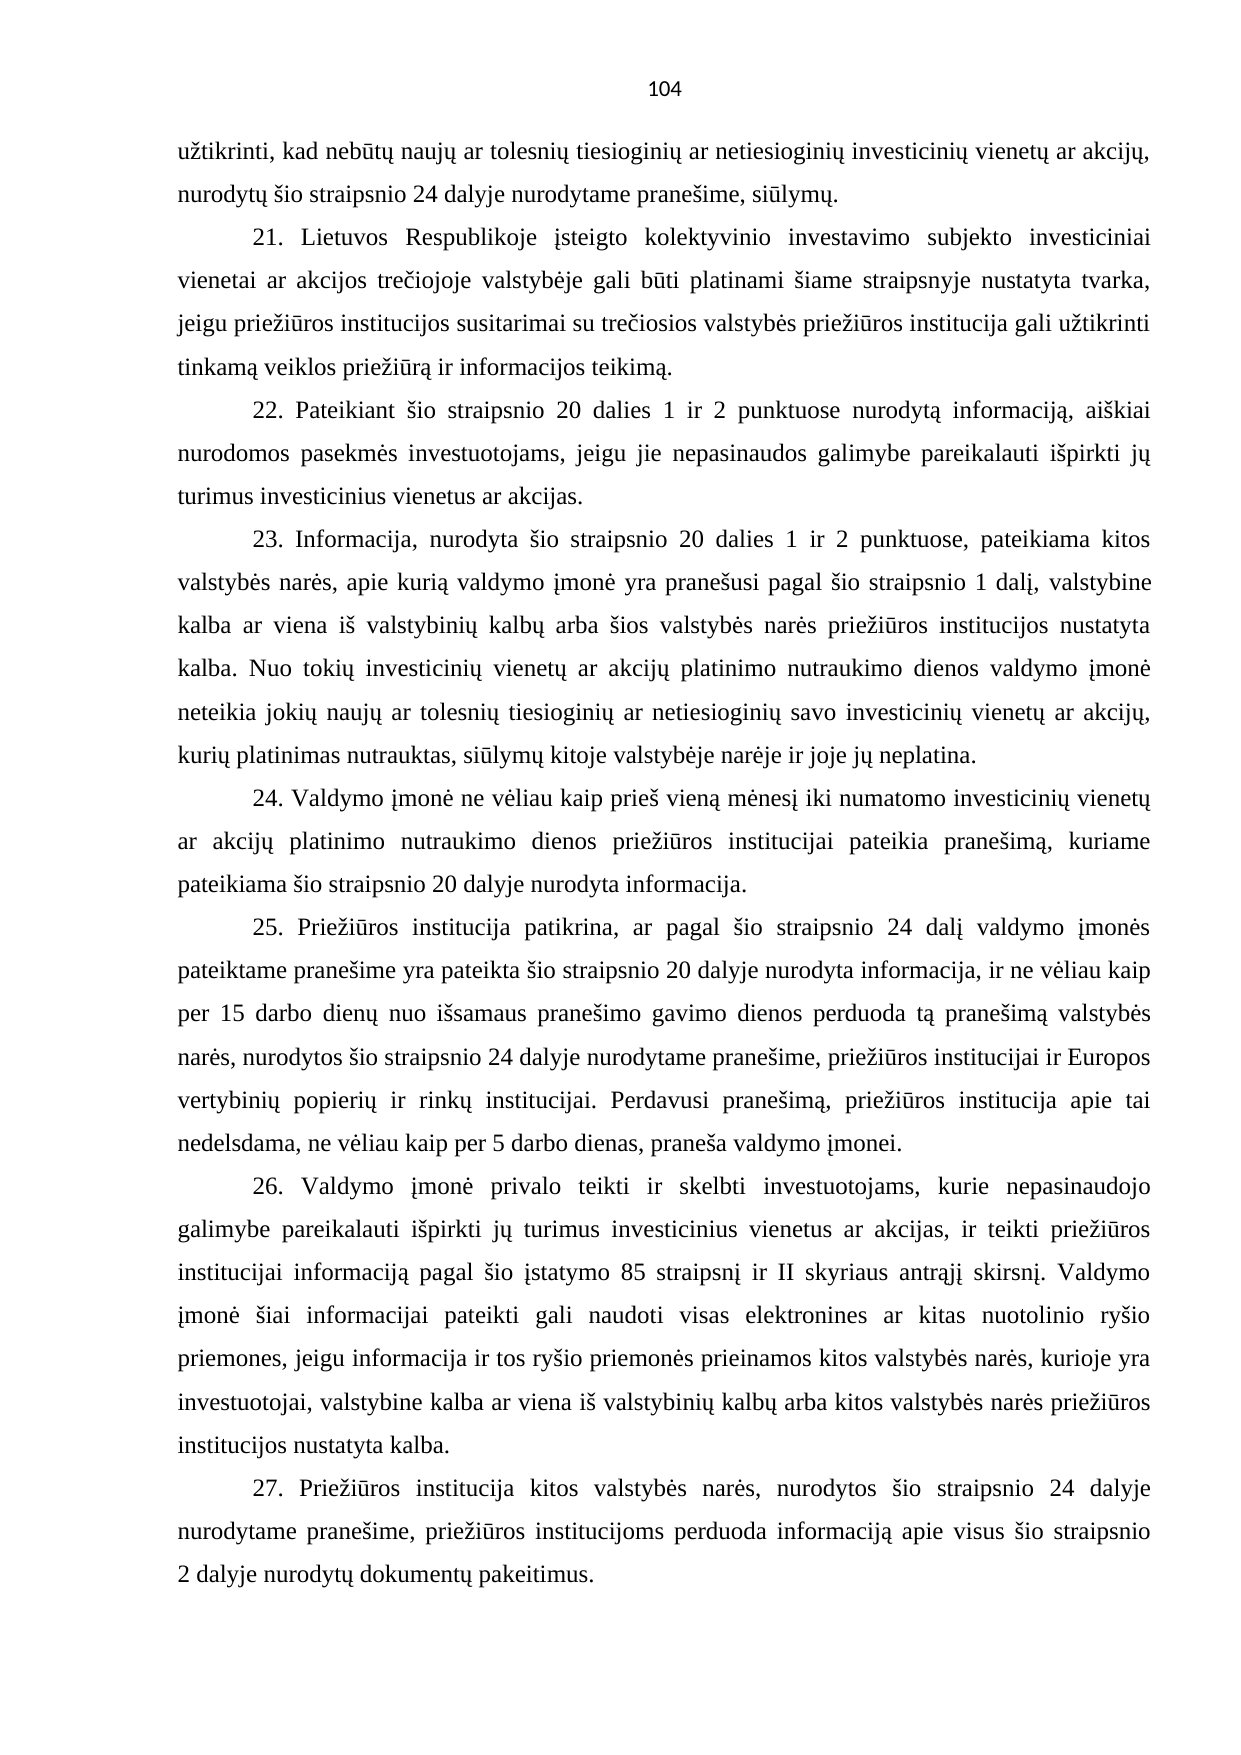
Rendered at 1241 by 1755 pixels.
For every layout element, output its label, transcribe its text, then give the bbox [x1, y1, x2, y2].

text 27. Priežiūros institucija kitos valstybės narės, nurodytos šio straipsnio 24 dalyje nurodytame pranešime, priežiūros institucijoms perduoda informaciją apie visus šio straipsnio 2 dalyje nurodytų dokumentų pakeitimus. [177, 1473, 1152, 1588]
text 21. Lietuvos Respublikoje įsteigto kolektyvinio investavimo subjekto investiciniai vienetai ar akcijos trečiojoje valstybėje gali būti platinami šiame straipsnyje nustatyta tvarka, jeigu priežiūros institucijos susitarimai su trečiosios valstybės priežiūros institucija gali užtikrinti tinkamą veiklos priežiūrą ir informacijos teikimą. [177, 222, 1152, 380]
text 26. Valdymo įmonė privalo teikti ir skelbti investuotojams, kurie nepasinaudojo galimybe pareikalauti išpirkti jų turimus investicinius vienetus ar akcijas, ir teikti priežiūros institucijai informaciją pagal šio įstatymo 85 straipsnį ir II skyriaus antrąjį skirsnį. Valdymo įmonė šiai informacijai pateikti gali naudoti visas elektronines ar kitas nuotolinio ryšio priemones, jeigu informacija ir tos ryšio priemonės prieinamos kitos valstybės narės, kurioje yra investuotojai, valstybine kalba ar viena iš valstybinių kalbų arba kitos valstybės narės priežiūros institucijos nustatyta kalba. [177, 1171, 1152, 1458]
text 24. Valdymo įmonė ne vėliau kaip prieš vieną mėnesį iki numatomo investicinių vienetų ar akcijų platinimo nutraukimo dienos priežiūros institucijai pateikia pranešimą, kuriame pateikiama šio straipsnio 20 dalyje nurodyta informacija. [177, 783, 1152, 898]
text 22. Pateikiant šio straipsnio 20 dalies 1 ir 2 punktuose nurodytą informaciją, aiškiai nurodomos pasekmės investuotojams, jeigu jie nepasinaudos galimybe pareikalauti išpirkti jų turimus investicinius vienetus ar akcijas. [177, 395, 1152, 510]
text 25. Priežiūros institucija patikrina, ar pagal šio straipsnio 24 dalį valdymo įmonės pateiktame pranešime yra pateikta šio straipsnio 20 dalyje nurodyta informacija, ir ne vėliau kaip per 15 darbo dienų nuo išsamaus pranešimo gavimo dienos perduoda tą pranešimą valstybės narės, nurodytos šio straipsnio 24 dalyje nurodytame pranešime, priežiūros institucijai ir Europos vertybinių popierių ir rinkų institucijai. Perdavusi pranešimą, priežiūros institucija apie tai nedelsdama, ne vėliau kaip per 5 darbo dienas, praneša valdymo įmonei. [177, 912, 1152, 1157]
text užtikrinti, kad nebūtų naujų ar tolesnių tiesioginių ar netiesioginių investicinių vienetų ar akcijų, nurodytų šio straipsnio 24 dalyje nurodytame pranešime, siūlymų. [177, 136, 1152, 208]
text 23. Informacija, nurodyta šio straipsnio 20 dalies 1 ir 2 punktuose, pateikiama kitos valstybės narės, apie kurią valdymo įmonė yra pranešusi pagal šio straipsnio 1 dalį, valstybine kalba ar viena iš valstybinių kalbų arba šios valstybės narės priežiūros institucijos nustatyta kalba. Nuo tokių investicinių vienetų ar akcijų platinimo nutraukimo dienos valdymo įmonė neteikia jokių naujų ar tolesnių tiesioginių ar netiesioginių savo investicinių vienetų ar akcijų, kurių platinimas nutrauktas, siūlymų kitoje valstybėje narėje ir joje jų neplatina. [177, 524, 1152, 768]
